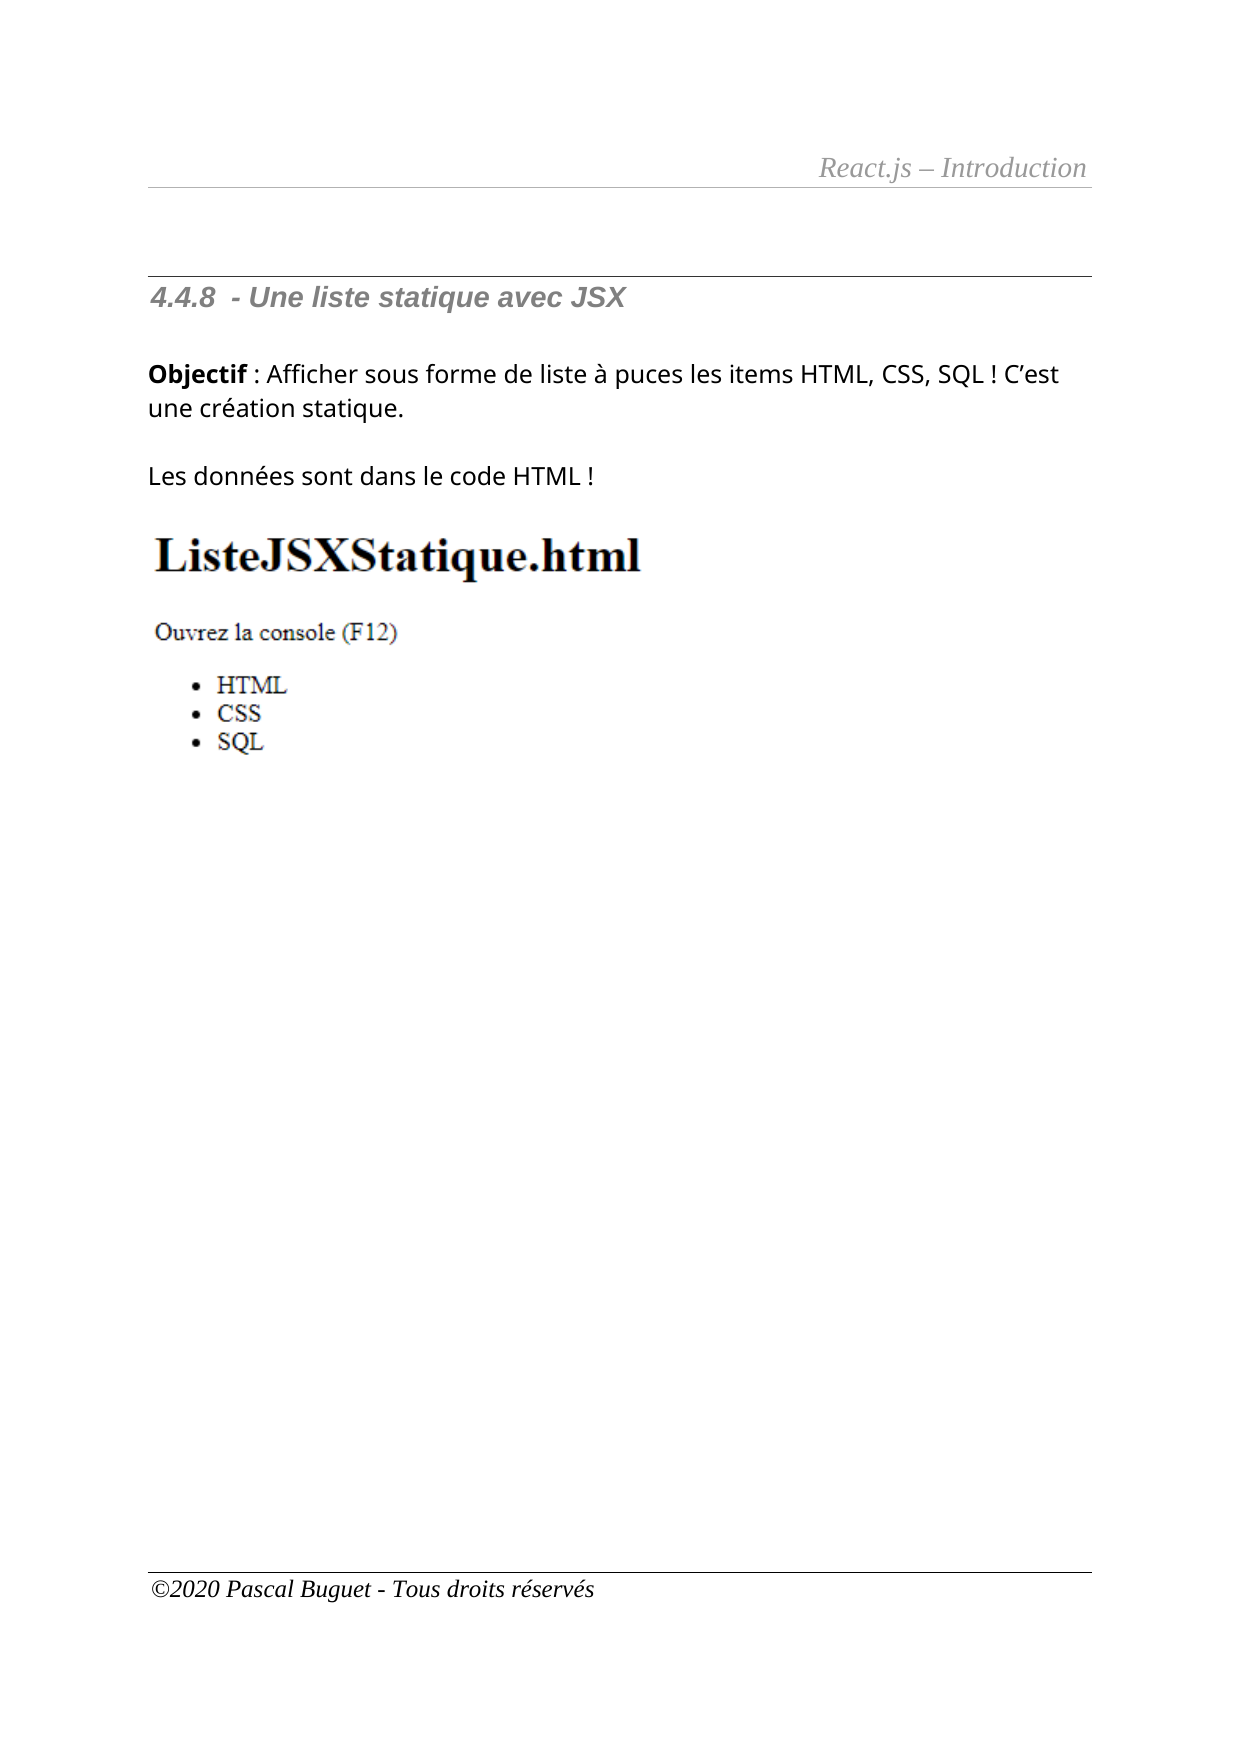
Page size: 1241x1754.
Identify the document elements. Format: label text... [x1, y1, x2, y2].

subtitle - Une liste statique avec JSX [148, 277, 1092, 316]
picture [147, 526, 656, 769]
text Les données sont dans le code HTML ! [148, 459, 1092, 493]
text Objectif : Afficher sous forme de liste à puces les items HTML, CSS, SQL ! C’est une création statique. [148, 356, 1092, 424]
